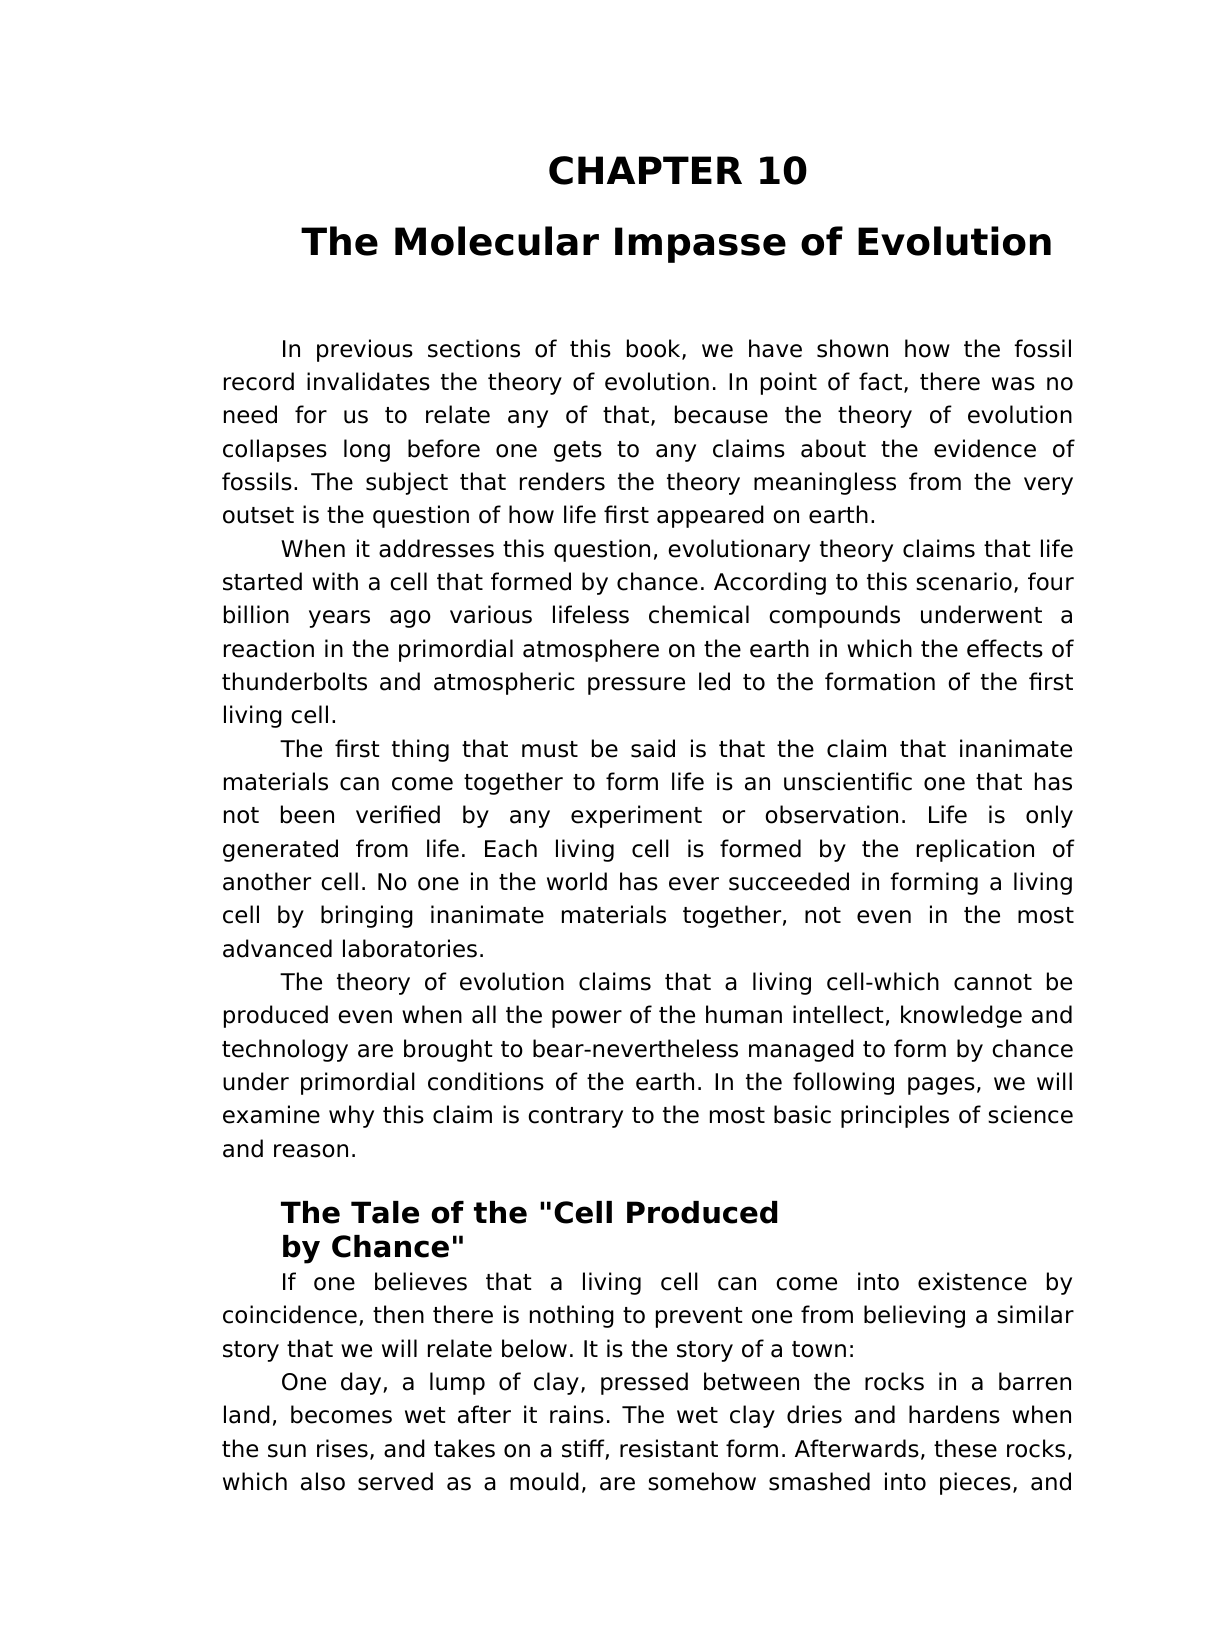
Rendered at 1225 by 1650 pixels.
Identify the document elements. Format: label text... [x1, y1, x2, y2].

text If one believes that a living cell can come into existence by coincidence, then there is nothing to prevent one from believing a similar story that we will relate below. It is the story of a town: [222, 1264, 1075, 1364]
text When it addresses this question, evolutionary theory claims that life started with a cell that formed by chance. According to this scenario, four billion years ago various lifeless chemical compounds underwent a reaction in the primordial atmosphere on the earth in which the effects of thunderbolts and atmospheric pressure led to the formation of the first living cell. [222, 531, 1075, 731]
text by Chance" [222, 1231, 1075, 1264]
text One day, a lump of clay, pressed between the rocks in a barren land, becomes wet after it rains. The wet clay dries and hardens when the sun rises, and takes on a stiff, resistant form. Afterwards, these rocks, which also served as a mould, are somehow smashed into pieces, and [222, 1364, 1075, 1497]
text The first thing that must be said is that the claim that inanimate materials can come together to form life is an unscientific one that has not been verified by any experiment or observation. Life is only generated from life. Each living cell is formed by the replication of another cell. No one in the world has ever succeeded in forming a living cell by bringing inanimate materials together, not even in the most advanced laboratories. [222, 731, 1075, 964]
text CHAPTER 10 [222, 150, 1075, 194]
text The Molecular Impasse of Evolution [222, 220, 1075, 264]
text The Tale of the "Cell Produced [222, 1197, 1075, 1231]
text In previous sections of this book, we have shown how the fossil record invalidates the theory of evolution. In point of fact, there was no need for us to relate any of that, because the theory of evolution collapses long before one gets to any claims about the evidence of fossils. The subject that renders the theory meaningless from the very outset is the question of how life first appeared on earth. [222, 331, 1075, 531]
text The theory of evolution claims that a living cell-which cannot be produced even when all the power of the human intellect, knowledge and technology are brought to bear-nevertheless managed to form by chance under primordial conditions of the earth. In the following pages, we will examine why this claim is contrary to the most basic principles of science and reason. [222, 964, 1075, 1164]
